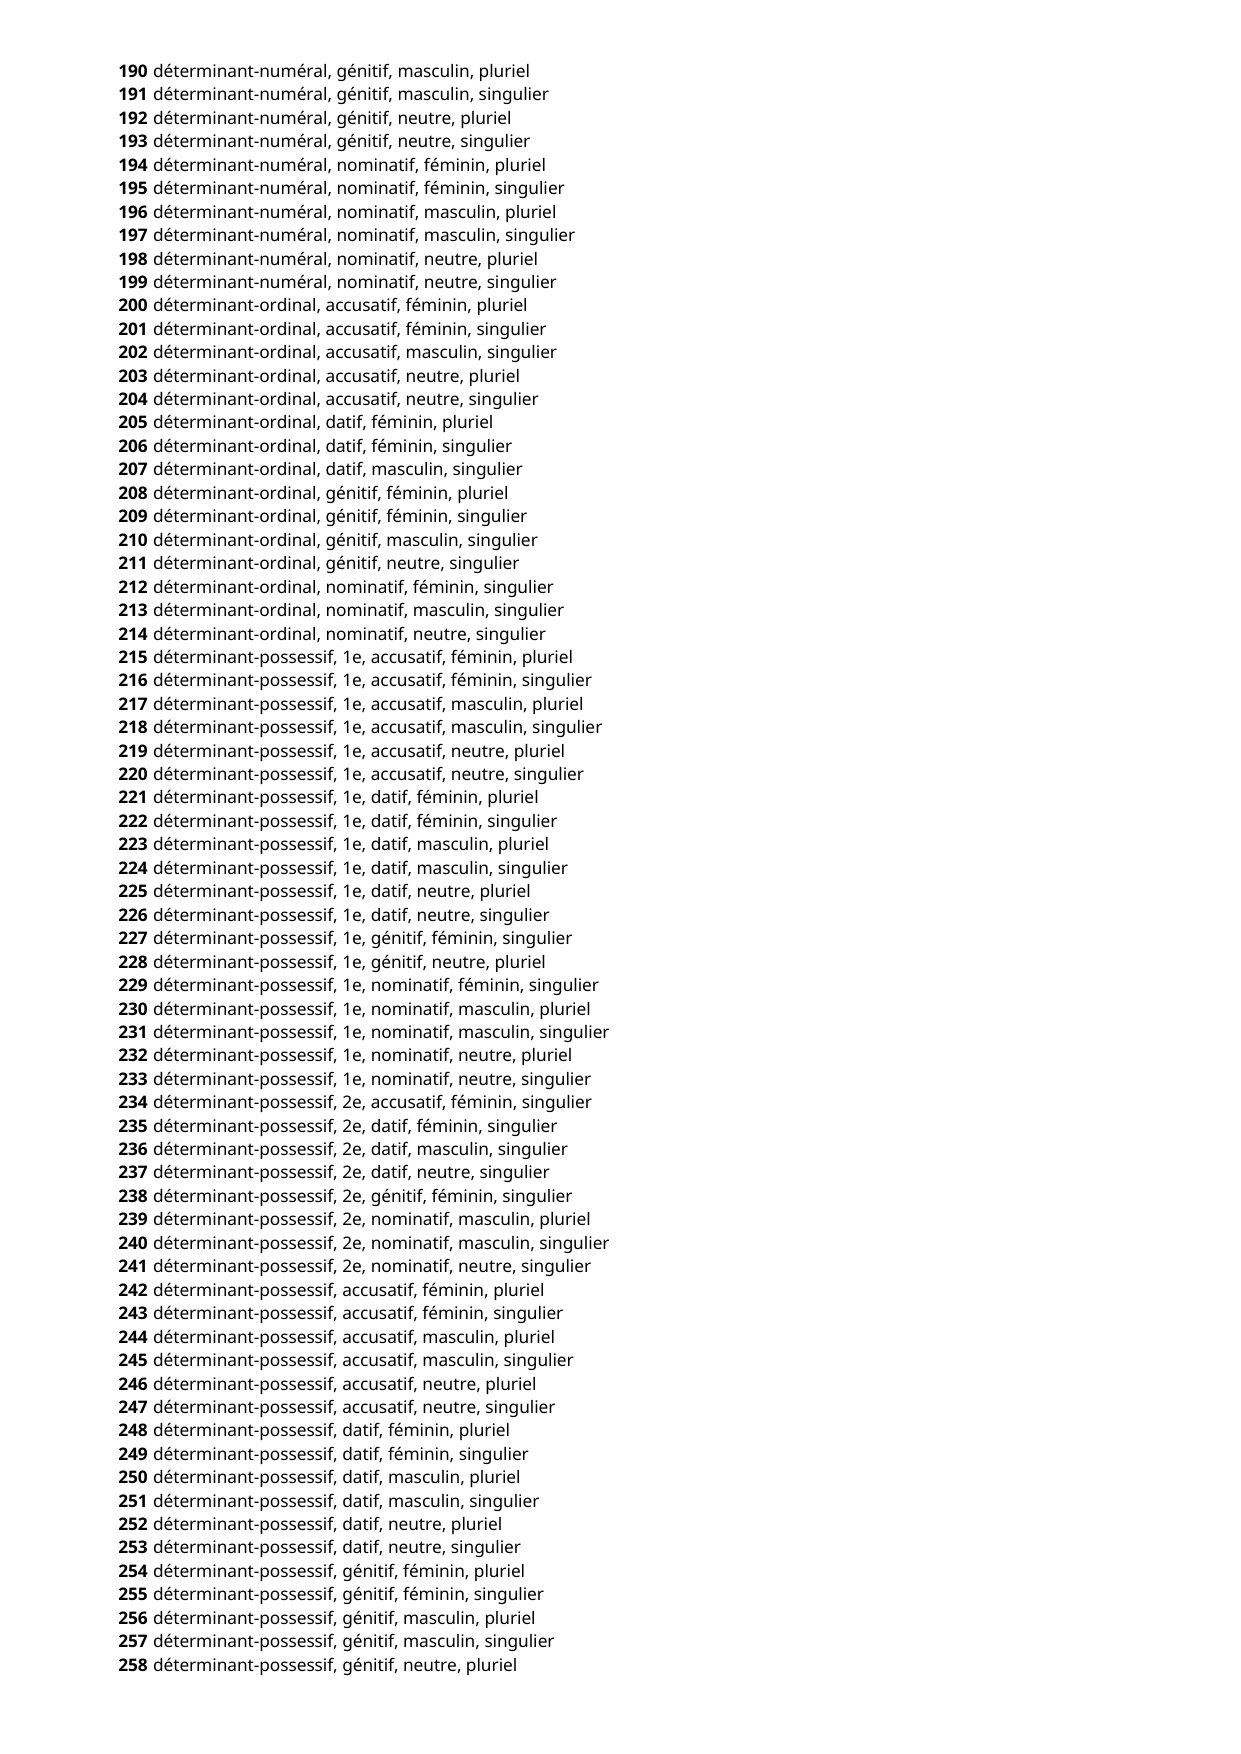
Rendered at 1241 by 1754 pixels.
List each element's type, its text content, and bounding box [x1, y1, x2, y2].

table_cell 247 [118, 1395, 153, 1418]
table_cell 193 [118, 129, 153, 153]
table_cell 256 [118, 1606, 153, 1629]
table_cell 200 [118, 294, 153, 317]
table_cell déterminant-ordinal, génitif, masculin, singulier [153, 528, 1240, 551]
table_cell 237 [118, 1161, 153, 1184]
table_cell déterminant-possessif, 2e, datif, féminin, singulier [153, 1114, 1240, 1137]
table_cell déterminant-numéral, nominatif, féminin, singulier [153, 176, 1240, 200]
table_cell 205 [118, 411, 153, 434]
table_cell 241 [118, 1254, 153, 1278]
table_cell déterminant-possessif, 1e, datif, neutre, pluriel [153, 879, 1240, 903]
table_cell 257 [118, 1629, 153, 1653]
table_cell déterminant-possessif, 2e, génitif, féminin, singulier [153, 1184, 1240, 1207]
table_cell 199 [118, 270, 153, 293]
table_cell 224 [118, 856, 153, 879]
table_cell déterminant-possessif, 1e, datif, féminin, singulier [153, 809, 1240, 832]
table_cell déterminant-ordinal, accusatif, féminin, pluriel [153, 294, 1240, 317]
table_cell déterminant-possessif, 2e, nominatif, masculin, pluriel [153, 1208, 1240, 1231]
table_cell déterminant-possessif, 1e, génitif, féminin, singulier [153, 926, 1240, 950]
table_cell 217 [118, 692, 153, 715]
table_cell 220 [118, 762, 153, 786]
table_cell 244 [118, 1325, 153, 1348]
table_cell déterminant-possessif, 1e, datif, féminin, pluriel [153, 786, 1240, 809]
table_cell 246 [118, 1372, 153, 1395]
table_cell 235 [118, 1114, 153, 1137]
table_cell déterminant-possessif, 1e, nominatif, neutre, pluriel [153, 1044, 1240, 1067]
table_cell déterminant-possessif, 1e, nominatif, féminin, singulier [153, 973, 1240, 997]
table_cell déterminant-ordinal, accusatif, féminin, singulier [153, 317, 1240, 340]
table_cell déterminant-possessif, 2e, accusatif, féminin, singulier [153, 1090, 1240, 1114]
table_cell déterminant-numéral, nominatif, féminin, pluriel [153, 153, 1240, 176]
table_cell 234 [118, 1090, 153, 1114]
table_cell déterminant-possessif, datif, neutre, singulier [153, 1536, 1240, 1559]
table_cell 252 [118, 1512, 153, 1536]
table_cell 232 [118, 1044, 153, 1067]
table_cell déterminant-numéral, génitif, masculin, pluriel [153, 59, 1240, 82]
table_cell 198 [118, 247, 153, 270]
table_cell 227 [118, 926, 153, 950]
table_cell 222 [118, 809, 153, 832]
table_cell 226 [118, 903, 153, 926]
table_cell 191 [118, 83, 153, 106]
table_cell déterminant-possessif, datif, masculin, singulier [153, 1489, 1240, 1512]
table_cell 192 [118, 106, 153, 129]
table_cell 248 [118, 1419, 153, 1442]
table_cell déterminant-possessif, 1e, accusatif, masculin, singulier [153, 715, 1240, 739]
table_cell 240 [118, 1231, 153, 1254]
table_cell déterminant-ordinal, datif, masculin, singulier [153, 458, 1240, 481]
table_cell déterminant-numéral, nominatif, neutre, singulier [153, 270, 1240, 293]
table_cell 206 [118, 434, 153, 457]
table_cell déterminant-ordinal, accusatif, masculin, singulier [153, 340, 1240, 364]
table_cell déterminant-ordinal, accusatif, neutre, pluriel [153, 364, 1240, 387]
table_cell 190 [118, 59, 153, 82]
table_cell déterminant-possessif, 1e, accusatif, féminin, pluriel [153, 645, 1240, 668]
table_cell déterminant-possessif, 2e, datif, neutre, singulier [153, 1161, 1240, 1184]
table_cell déterminant-possessif, 2e, nominatif, masculin, singulier [153, 1231, 1240, 1254]
table_cell 249 [118, 1442, 153, 1465]
table_cell 204 [118, 387, 153, 411]
table_cell déterminant-ordinal, nominatif, féminin, singulier [153, 575, 1240, 598]
table_cell 202 [118, 340, 153, 364]
table_cell 238 [118, 1184, 153, 1207]
table_cell déterminant-possessif, génitif, féminin, pluriel [153, 1559, 1240, 1582]
table_cell 210 [118, 528, 153, 551]
table_cell 197 [118, 223, 153, 247]
table_cell 223 [118, 833, 153, 856]
table_cell déterminant-possessif, accusatif, féminin, pluriel [153, 1278, 1240, 1301]
table_cell 245 [118, 1348, 153, 1372]
table_cell déterminant-possessif, génitif, masculin, singulier [153, 1629, 1240, 1653]
table_cell déterminant-ordinal, génitif, neutre, singulier [153, 551, 1240, 575]
table_cell déterminant-numéral, génitif, neutre, singulier [153, 129, 1240, 153]
table_cell déterminant-numéral, nominatif, neutre, pluriel [153, 247, 1240, 270]
table_cell 215 [118, 645, 153, 668]
table_cell déterminant-possessif, 1e, génitif, neutre, pluriel [153, 950, 1240, 973]
table_cell déterminant-possessif, accusatif, neutre, singulier [153, 1395, 1240, 1418]
table_cell déterminant-possessif, 1e, datif, neutre, singulier [153, 903, 1240, 926]
table_cell déterminant-ordinal, datif, féminin, pluriel [153, 411, 1240, 434]
table_cell 209 [118, 504, 153, 528]
table_cell 243 [118, 1301, 153, 1325]
table_cell 242 [118, 1278, 153, 1301]
table_cell déterminant-numéral, génitif, neutre, pluriel [153, 106, 1240, 129]
table_cell déterminant-ordinal, accusatif, neutre, singulier [153, 387, 1240, 411]
table_cell déterminant-numéral, génitif, masculin, singulier [153, 83, 1240, 106]
table_cell 225 [118, 879, 153, 903]
table_cell déterminant-possessif, 1e, accusatif, neutre, pluriel [153, 739, 1240, 762]
table_cell 236 [118, 1137, 153, 1161]
table_cell 195 [118, 176, 153, 200]
table_cell 230 [118, 997, 153, 1020]
table_cell 229 [118, 973, 153, 997]
table_cell déterminant-possessif, 1e, datif, masculin, pluriel [153, 833, 1240, 856]
table_cell 253 [118, 1536, 153, 1559]
table_cell déterminant-possessif, 1e, accusatif, féminin, singulier [153, 669, 1240, 692]
table_cell déterminant-possessif, datif, neutre, pluriel [153, 1512, 1240, 1536]
table_cell 228 [118, 950, 153, 973]
table_cell 212 [118, 575, 153, 598]
table_cell 239 [118, 1208, 153, 1231]
table_cell déterminant-possessif, 1e, nominatif, masculin, pluriel [153, 997, 1240, 1020]
table_cell déterminant-possessif, accusatif, masculin, singulier [153, 1348, 1240, 1372]
table_cell déterminant-possessif, 1e, nominatif, masculin, singulier [153, 1020, 1240, 1043]
table_cell déterminant-possessif, datif, masculin, pluriel [153, 1465, 1240, 1489]
table_cell 251 [118, 1489, 153, 1512]
table_cell 221 [118, 786, 153, 809]
table_cell déterminant-possessif, accusatif, neutre, pluriel [153, 1372, 1240, 1395]
table_cell déterminant-numéral, nominatif, masculin, pluriel [153, 200, 1240, 223]
table_cell déterminant-possessif, 1e, accusatif, masculin, pluriel [153, 692, 1240, 715]
table_cell 194 [118, 153, 153, 176]
table_cell 255 [118, 1583, 153, 1606]
table_cell 196 [118, 200, 153, 223]
table_cell 219 [118, 739, 153, 762]
table_cell déterminant-ordinal, datif, féminin, singulier [153, 434, 1240, 457]
table_cell déterminant-possessif, 1e, accusatif, neutre, singulier [153, 762, 1240, 786]
table_cell déterminant-possessif, 1e, nominatif, neutre, singulier [153, 1067, 1240, 1090]
table_cell 254 [118, 1559, 153, 1582]
table_cell 250 [118, 1465, 153, 1489]
table_cell 218 [118, 715, 153, 739]
table_cell déterminant-possessif, accusatif, féminin, singulier [153, 1301, 1240, 1325]
table_cell 211 [118, 551, 153, 575]
table_cell déterminant-possessif, génitif, neutre, pluriel [153, 1653, 1240, 1676]
table_cell 258 [118, 1653, 153, 1676]
table_cell déterminant-possessif, 2e, nominatif, neutre, singulier [153, 1254, 1240, 1278]
table_cell 213 [118, 598, 153, 622]
table_cell 216 [118, 669, 153, 692]
table_cell 208 [118, 481, 153, 504]
table_cell déterminant-ordinal, nominatif, masculin, singulier [153, 598, 1240, 622]
table_cell déterminant-possessif, accusatif, masculin, pluriel [153, 1325, 1240, 1348]
table_cell 231 [118, 1020, 153, 1043]
table_cell 233 [118, 1067, 153, 1090]
table_cell déterminant-possessif, 2e, datif, masculin, singulier [153, 1137, 1240, 1161]
table_cell 207 [118, 458, 153, 481]
table_cell déterminant-possessif, datif, féminin, pluriel [153, 1419, 1240, 1442]
table_cell 203 [118, 364, 153, 387]
table_cell déterminant-possessif, génitif, féminin, singulier [153, 1583, 1240, 1606]
table_cell déterminant-possessif, génitif, masculin, pluriel [153, 1606, 1240, 1629]
table_cell déterminant-numéral, nominatif, masculin, singulier [153, 223, 1240, 247]
table_cell déterminant-ordinal, génitif, féminin, pluriel [153, 481, 1240, 504]
table_cell 201 [118, 317, 153, 340]
table_cell déterminant-ordinal, génitif, féminin, singulier [153, 504, 1240, 528]
table_cell 214 [118, 622, 153, 645]
table_cell déterminant-ordinal, nominatif, neutre, singulier [153, 622, 1240, 645]
table_cell déterminant-possessif, 1e, datif, masculin, singulier [153, 856, 1240, 879]
table_cell déterminant-possessif, datif, féminin, singulier [153, 1442, 1240, 1465]
